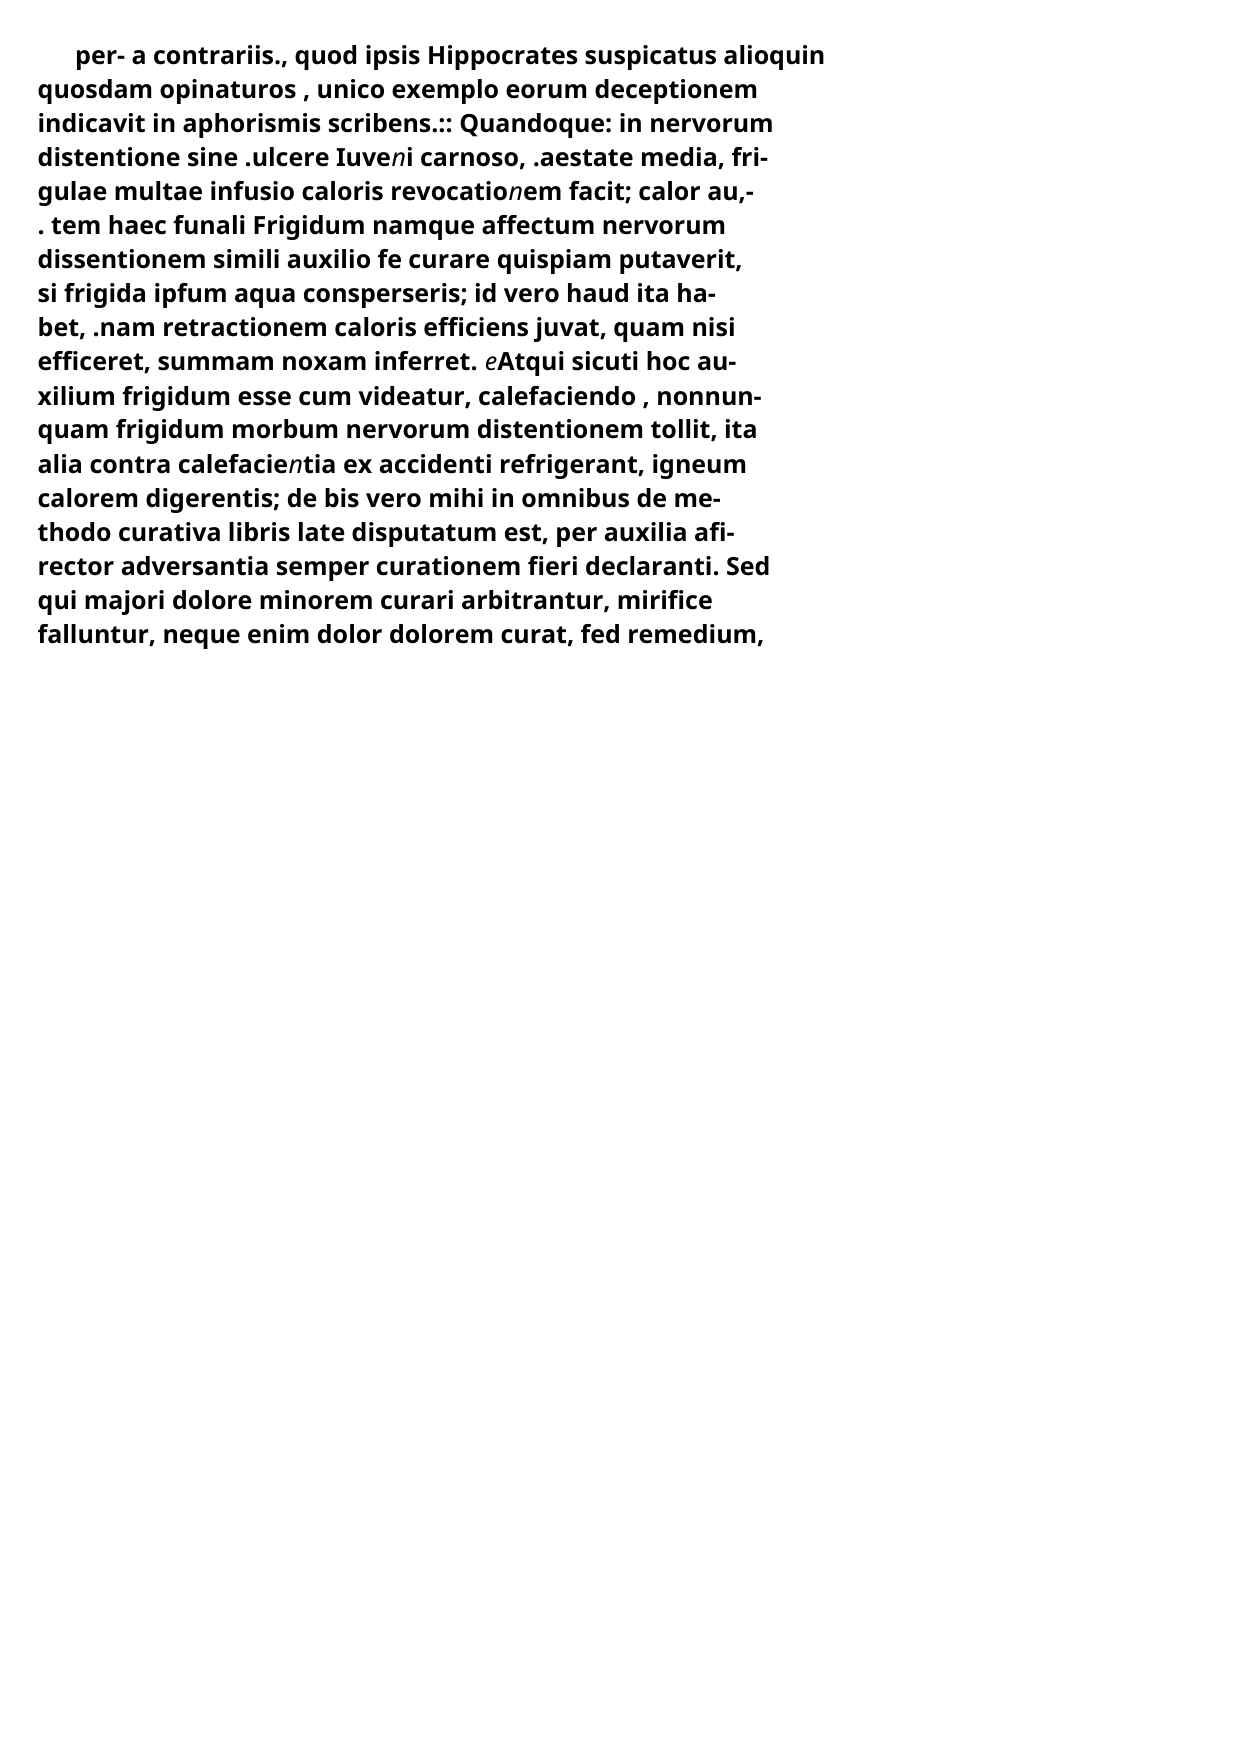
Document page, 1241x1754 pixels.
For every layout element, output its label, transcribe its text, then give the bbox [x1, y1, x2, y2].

text per- a contrariis., quod ipsis Hippocrates suspicatus alioquin quosdam opinaturos , unico exemplo eorum deceptionem indicavit in aphorismis scribens.:: Quandoque: in nervorum distentione sine .ulcere Iuveni carnoso, .aestate media, fri- gulae multae infusio caloris revocationem facit; calor au,- . tem haec funali Frigidum namque affectum nervorum dissentionem simili auxilio fe curare quispiam putaverit, si frigida ipfum aqua consperseris; id vero haud ita ha- bet, .nam retractionem caloris efficiens juvat, quam nisi efficeret, summam noxam inferret. eAtqui sicuti hoc au- xilium frigidum esse cum videatur, calefaciendo , nonnun- quam frigidum morbum nervorum distentionem tollit, ita alia contra calefacientia ex accidenti refrigerant, igneum calorem digerentis; de bis vero mihi in omnibus de me- thodo curativa libris late disputatum est, per auxilia afi- rector adversantia semper curationem fieri declaranti. Sed qui majori dolore minorem curari arbitrantur, mirifice falluntur, neque enim dolor dolorem curat, fed remedium, [37, 37, 1203, 651]
